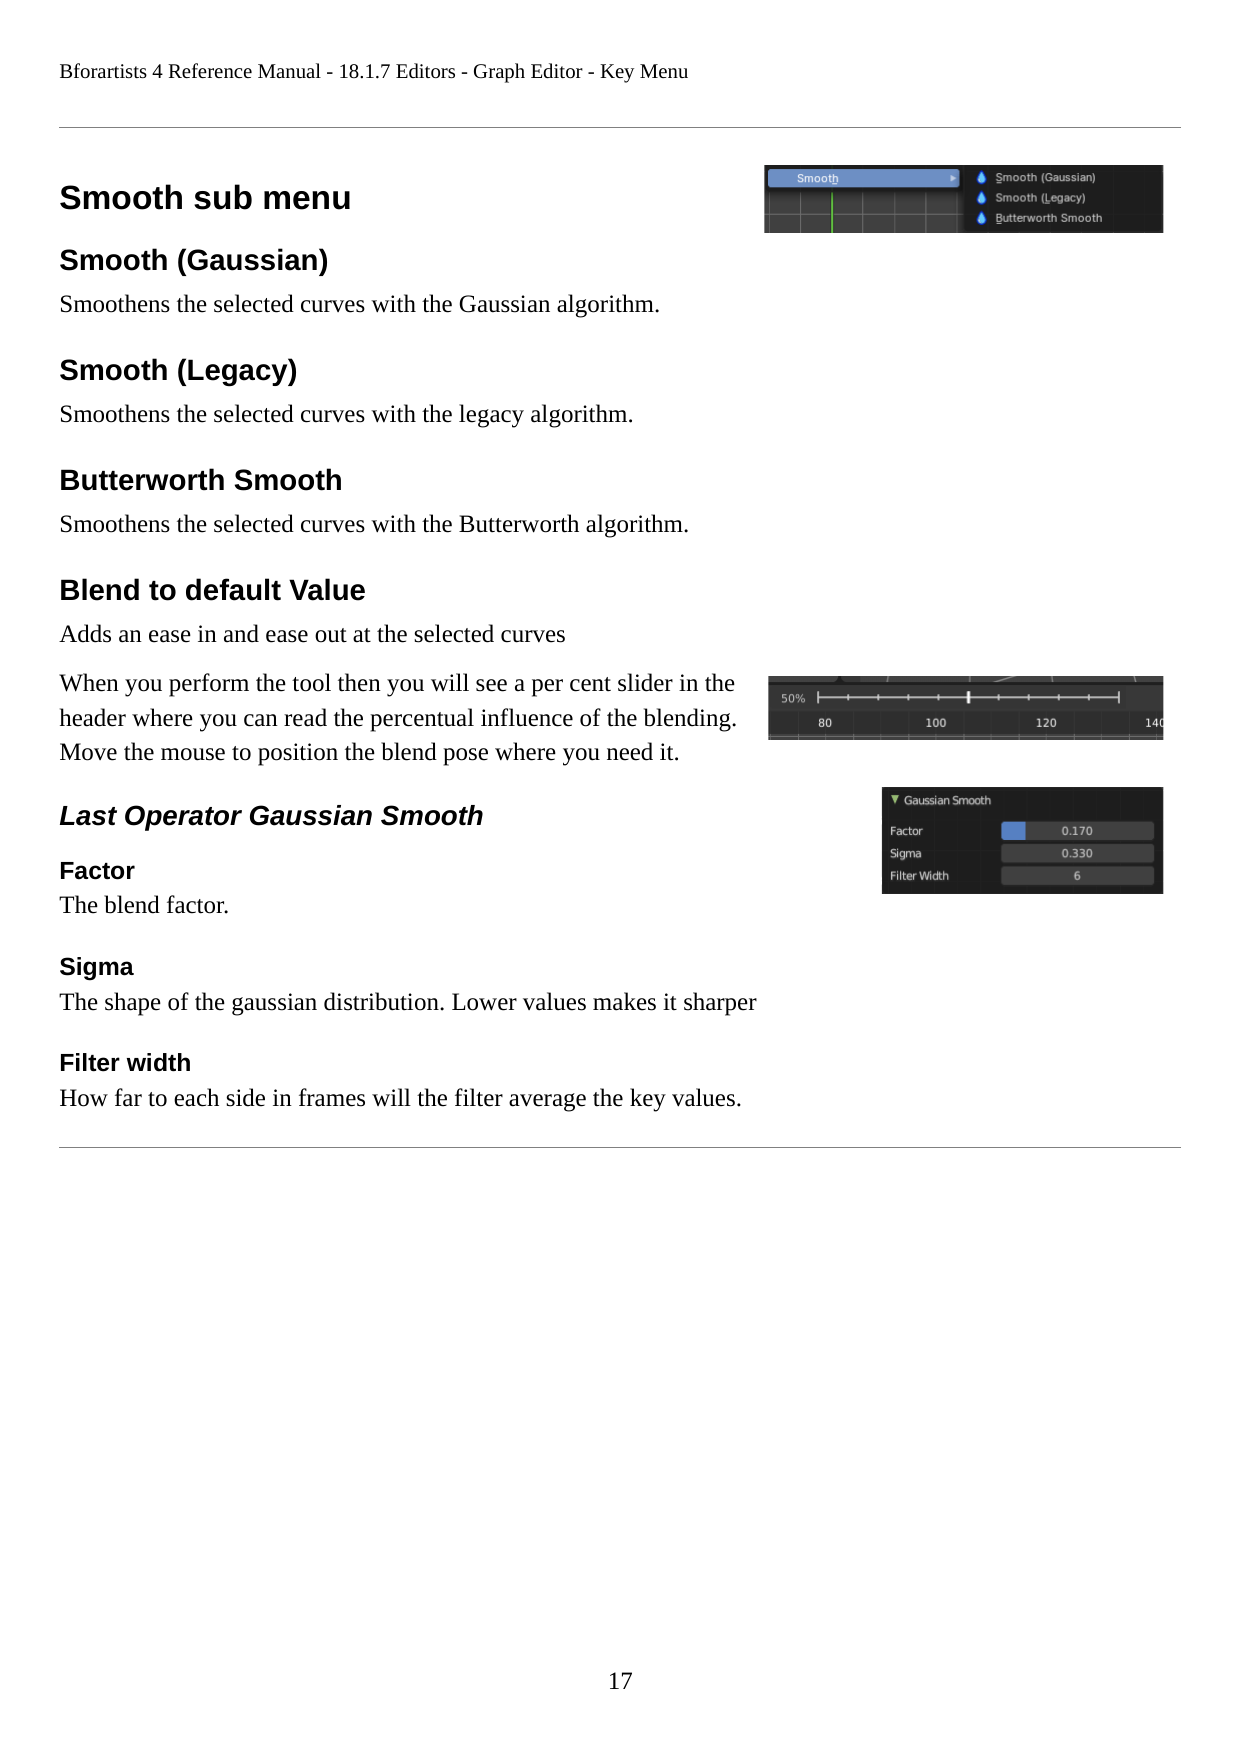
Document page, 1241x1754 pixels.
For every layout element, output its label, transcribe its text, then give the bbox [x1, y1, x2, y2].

subtitle Sigma [59, 952, 1181, 981]
text The shape of the gaussian distribution. Lower values makes it sharper [59, 987, 1181, 1016]
subtitle Last Operator Gaussian Smooth [59, 799, 881, 831]
subtitle Blend to default Value [59, 573, 1181, 607]
text Smoothens the selected curves with the Butterworth algorithm. [59, 509, 1181, 538]
subtitle Filter width [59, 1048, 1181, 1077]
picture [768, 676, 1164, 740]
picture [764, 165, 1164, 233]
text When you perform the tool then you will see a per cent slider in the header where you can read the percentual influence of the blending. Move the mouse to position the blend pose where you need it. [59, 668, 1181, 766]
subtitle [1164, 856, 1181, 884]
text Smoothens the selected curves with the Gaussian algorithm. [59, 289, 1181, 318]
subtitle Butterworth Smooth [59, 463, 1181, 497]
subtitle Smooth sub menu [59, 178, 764, 216]
text Smoothens the selected curves with the legacy algorithm. [59, 399, 1181, 428]
subtitle Smooth (Legacy) [59, 353, 1181, 387]
text The blend factor. [59, 891, 1181, 919]
text Adds an ease in and ease out at the selected curves [59, 619, 1181, 648]
picture [881, 787, 1164, 894]
subtitle [1164, 178, 1181, 216]
subtitle Factor [59, 856, 881, 884]
text How far to each side in frames will the filter average the key values. [59, 1083, 1181, 1112]
subtitle Smooth (Gaussian) [59, 243, 1181, 277]
